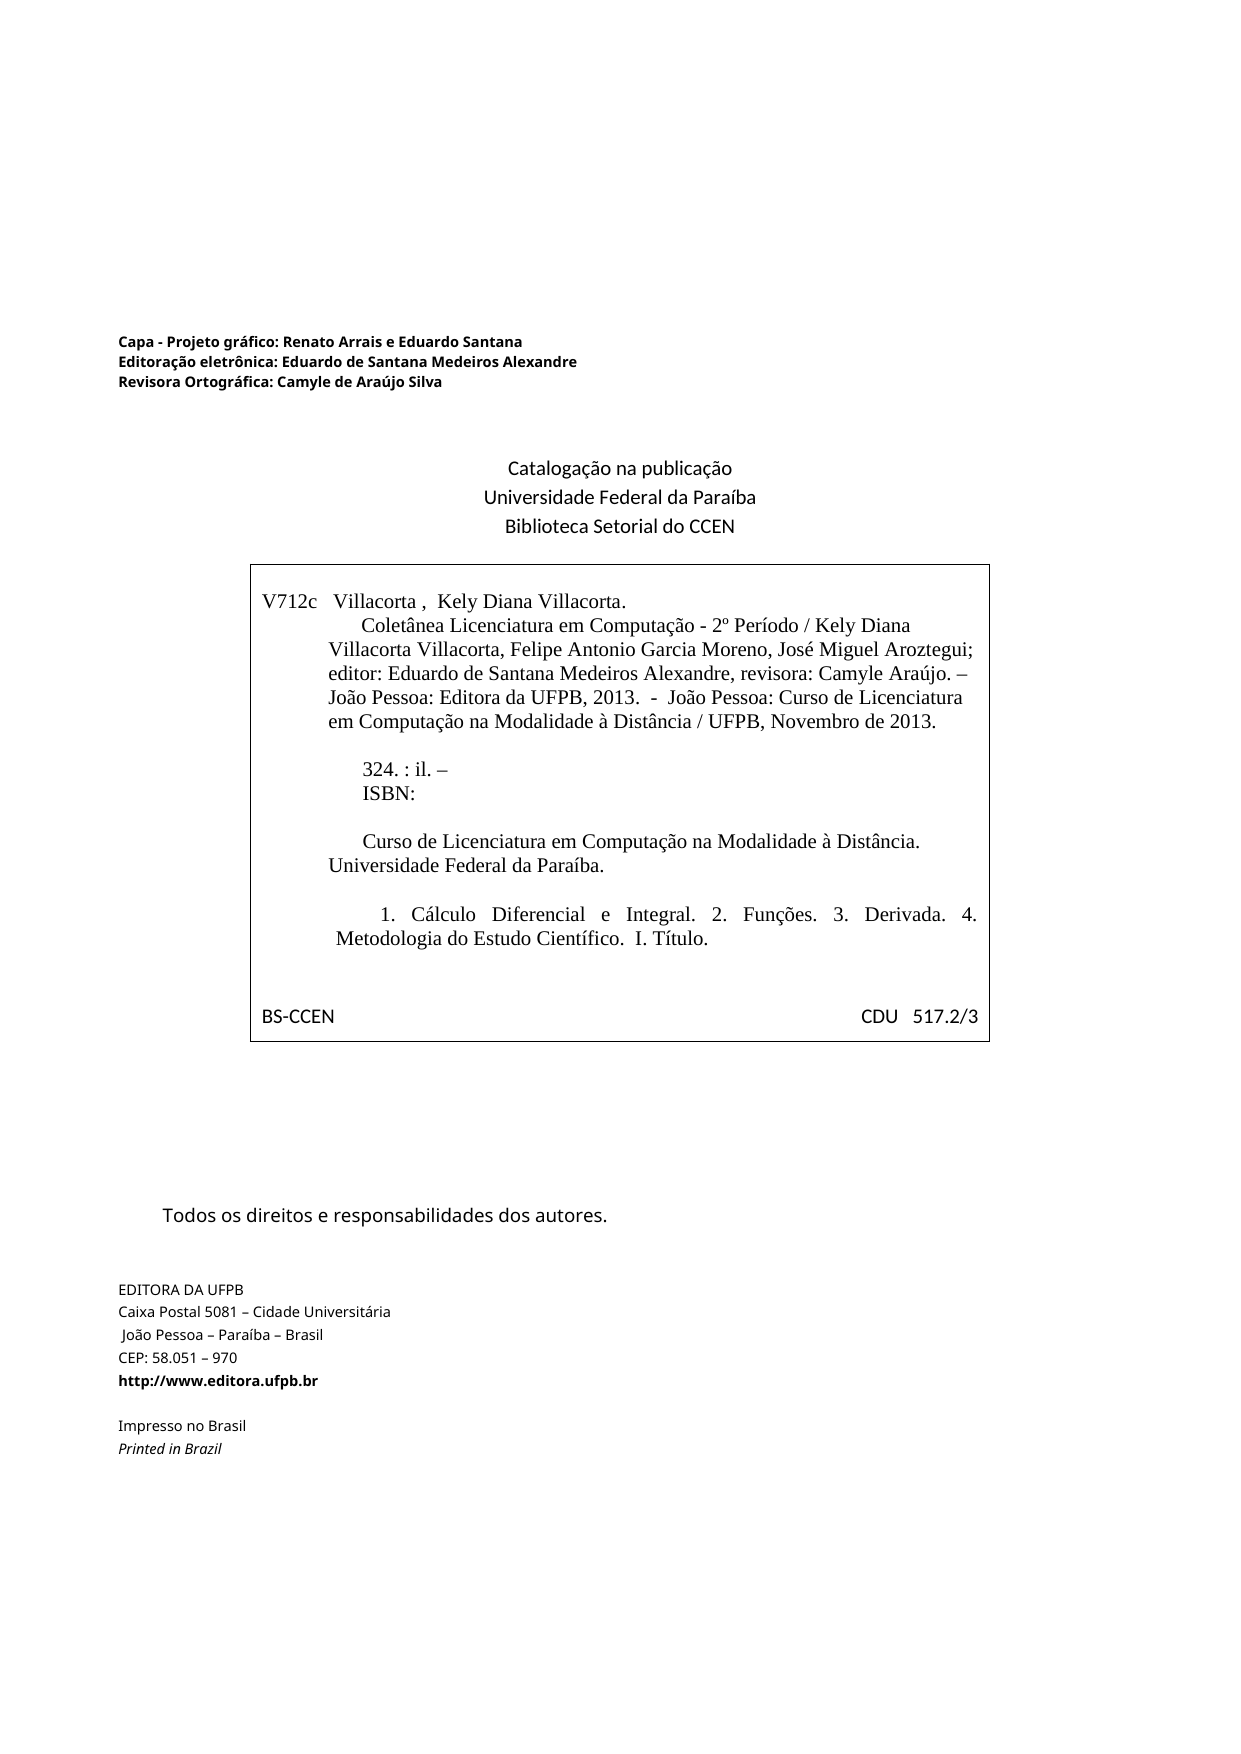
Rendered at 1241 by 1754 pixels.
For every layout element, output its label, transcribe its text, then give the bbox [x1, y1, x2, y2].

text CEP: 58.051 – 970 [118, 1348, 1122, 1368]
text Caixa Postal 5081 – Cidade Universitária [118, 1302, 1122, 1322]
text Capa - Projeto gráfico: Renato Arrais e Eduardo Santana [118, 332, 1122, 352]
text Impresso no Brasil [118, 1416, 1122, 1436]
text Catalogação na publicação Universidade Federal da Paraíba Biblioteca Setorial do CCEN [118, 455, 1122, 539]
table_header V712c Villacorta , Kely Diana Villacorta. Coletânea Licenciatura em Computação - 2º Período / Kely Diana Villacorta Villacorta, Felipe Antonio Garcia Moreno, José Miguel Aroztegui; editor: Eduardo de Santana Medeiros Alexandre, revisora: Camyle Araújo. – João Pessoa: Editora da UFPB, 2013. - João Pessoa: Curso de Licenciatura em Computação na Modalidade à Distância / UFPB, Novembro de 2013. 324. : il. – ISBN: Curso de Licenciatura em Computação na Modalidade à Distância. Universidade Federal da Paraíba. 1. Cálculo Diferencial e Integral. 2. Funções. 3. Derivada. 4. Metodologia do Estudo Científico. I. Título. BS-CCEN CDU 517.2/3 [251, 565, 989, 1041]
text http://www.editora.ufpb.br [118, 1371, 1122, 1390]
text Editoração eletrônica: Eduardo de Santana Medeiros Alexandre [118, 352, 1122, 372]
text EDITORA DA UFPB [118, 1279, 1122, 1299]
text Revisora Ortográfica: Camyle de Araújo Silva [118, 372, 1122, 391]
text João Pessoa – Paraíba – Brasil [118, 1325, 1122, 1345]
text Printed in Brazil [118, 1439, 1122, 1459]
text Todos os direitos e responsabilidades dos autores. [162, 1203, 1122, 1228]
